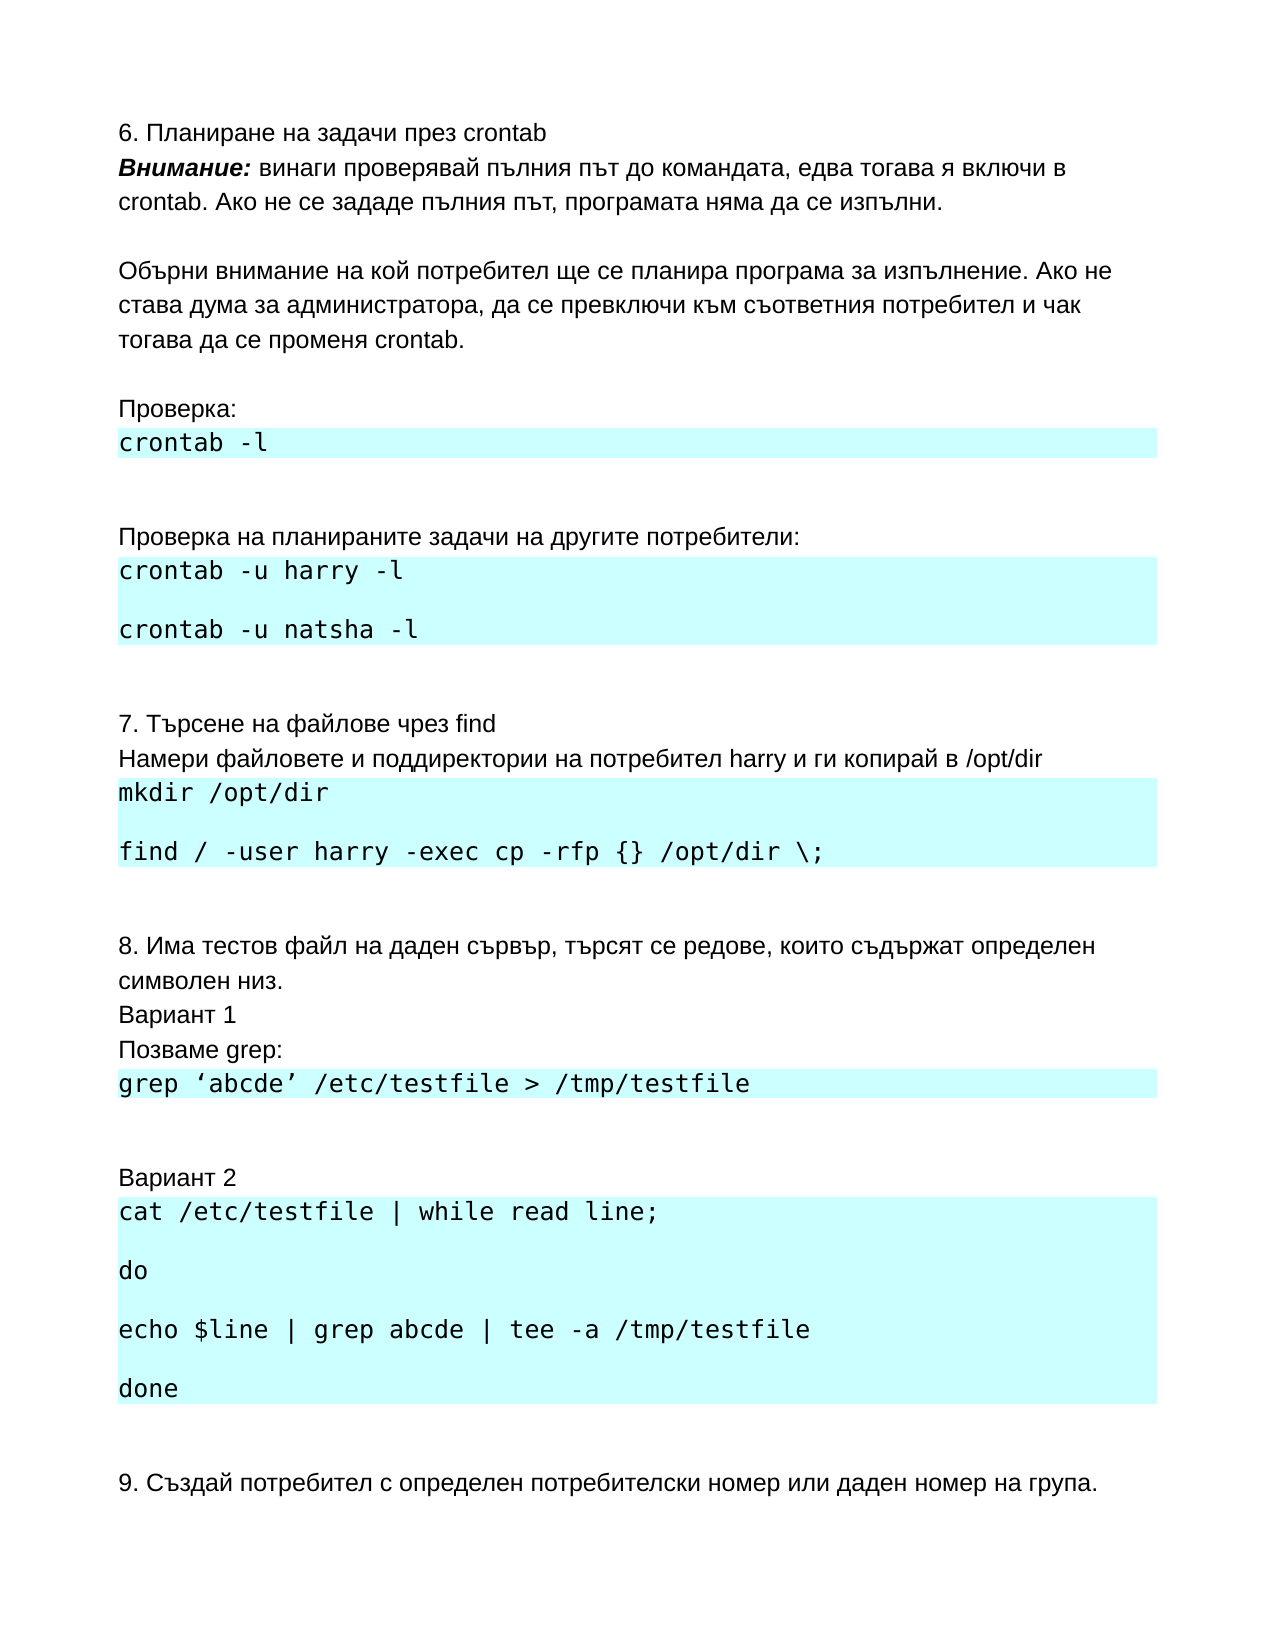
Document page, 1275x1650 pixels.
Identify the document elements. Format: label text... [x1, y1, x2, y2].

text crontab -l [118, 428, 1157, 458]
text Вариант 1 [118, 1000, 1157, 1029]
text Намери файловете и поддиректории на потребител harry и ги копирай в /opt/dir [118, 744, 1157, 773]
text done [118, 1375, 1157, 1404]
text crontab -u natsha -l [118, 616, 1157, 645]
text do [118, 1256, 1157, 1286]
text Проверка на планираните задачи на другите потребители: [118, 522, 1157, 551]
text Позваме grep: [118, 1034, 1157, 1063]
text mkdir /opt/dir [118, 778, 1157, 807]
text Проверка: [118, 394, 1157, 423]
text crontab -u harry -l [118, 557, 1157, 586]
text echo $line | grep abcde | tee -a /tmp/testfile [118, 1316, 1157, 1345]
text find / -user harry -exec cp -rfp {} /opt/dir \; [118, 837, 1157, 867]
text 8. Има тестов файл на даден сървър, търсят се редове, които съдържат определен символен низ. [118, 931, 1157, 994]
text Обърни внимание на кой потребител ще се планира програма за изпълнение. Ако не става дума за администратора, да се превключи към съответния потребител и чак тогава да се променя crontab. [118, 256, 1157, 354]
text Вариант 2 [118, 1163, 1157, 1191]
text 9. Създай потребител с определен потребителски номер или даден номер на група. [118, 1468, 1157, 1497]
text 7. Търсене на файлове чрез find [118, 709, 1157, 738]
text cat /etc/testfile | while read line; [118, 1197, 1157, 1226]
text Внимание: винаги проверявай пълния път до командата, едва тогава я включи в crontab. Ако не се зададе пълния път, програмата няма да се изпълни. [118, 153, 1157, 216]
text 6. Планиране на задачи през crontab [118, 118, 1157, 147]
text grep ‘abcde’ /etc/testfile > /tmp/testfile [118, 1069, 1157, 1098]
